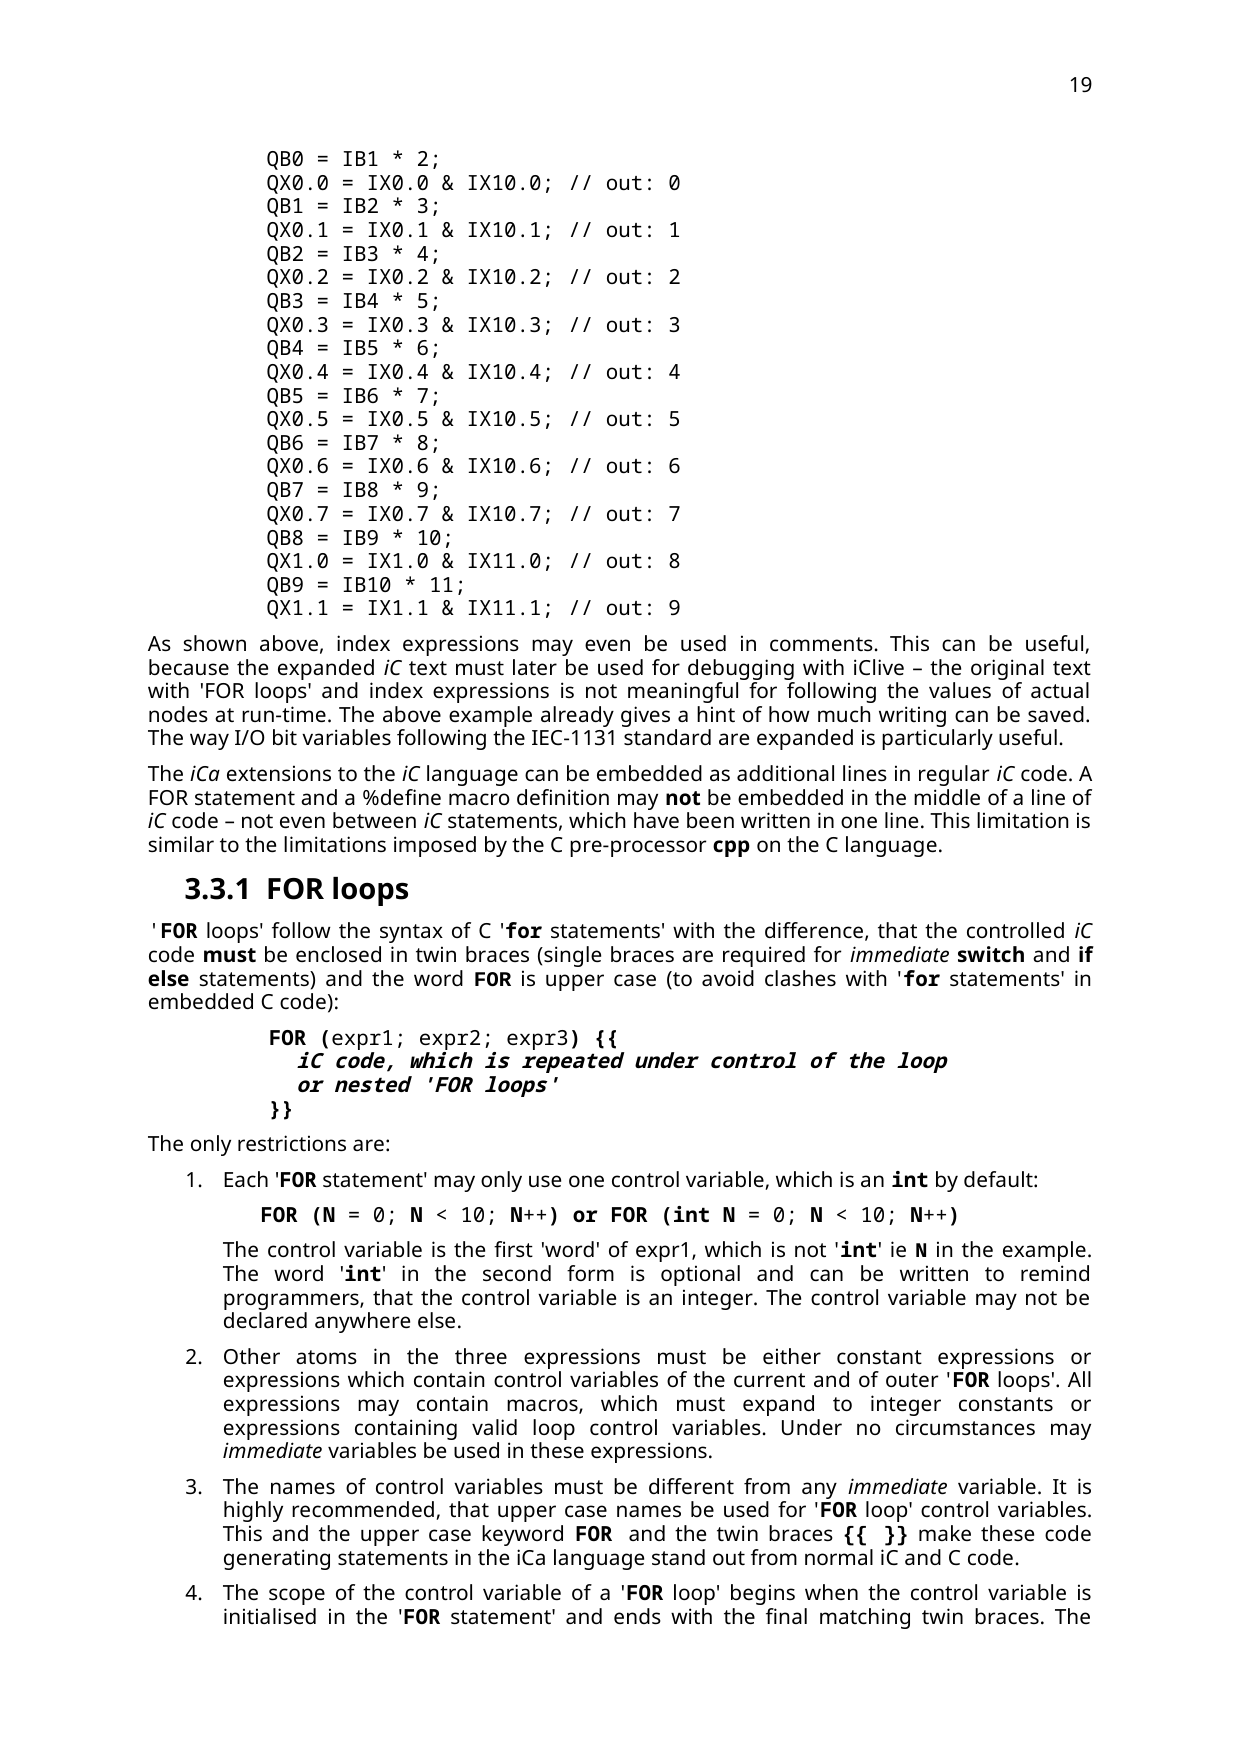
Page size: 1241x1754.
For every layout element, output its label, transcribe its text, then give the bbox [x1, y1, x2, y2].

list The names of control variables must be different from any immediate variable. It is highly recommended, that upper case names be used for 'FOR loop' control variables. This and the upper case keyword FOR and the twin braces {{ }} make these code generating statements in the iCa language stand out from normal iC and C code. [185, 1475, 1092, 1570]
list Each 'FOR statement' may only use one control variable, which is an int by default: [185, 1168, 1092, 1192]
text As shown above, index expressions may even be used in comments. This can be useful, because the expanded iC text must later be used for debugging with iClive – the original text with 'FOR loops' and index expressions is not meaningful for following the values of actual nodes at run-time. The above example already gives a hint of how much writing can be saved. The way I/O bit variables following the IEC-1131 standard are expanded is particularly useful. [148, 632, 1092, 751]
text 'FOR loops' follow the syntax of C 'for statements' with the difference, that the controlled iC code must be enclosed in twin braces (single braces are required for immediate switch and if else statements) and the word FOR is upper case (to avoid clashes with 'for statements' in embedded C code): [148, 920, 1092, 1014]
text The only restrictions are: [148, 1133, 1092, 1156]
list The scope of the control variable of a 'FOR loop' begins when the control variable is initialised in the 'FOR statement' and ends with the final matching twin braces. The [185, 1582, 1092, 1629]
list Other atoms in the three expressions must be either constant expressions or expressions which contain control variables of the current and of outer 'FOR loops'. All expressions may contain macros, which must expand to integer constants or expressions containing valid loop control variables. Under no circumstances may immediate variables be used in these expressions. [185, 1345, 1092, 1463]
text FOR (expr1; expr2; expr3) {{ iC code, which is repeated under control of the loop or nested 'FOR loops' }} [268, 1026, 1092, 1121]
subtitle FOR loops [184, 869, 1092, 908]
text QB0 = IB1 * 2; QX0.0 = IX0.0 & IX10.0; // out: 0 QB1 = IB2 * 3; QX0.1 = IX0.1 & IX10.1; // out: 1 QB2 = IB3 * 4; QX0.2 = IX0.2 & IX10.2; // out: 2 QB3 = IB4 * 5; QX0.3 = IX0.3 & IX10.3; // out: 3 QB4 = IB5 * 6; QX0.4 = IX0.4 & IX10.4; // out: 4 QB5 = IB6 * 7; QX0.5 = IX0.5 & IX10.5; // out: 5 QB6 = IB7 * 8; QX0.6 = IX0.6 & IX10.6; // out: 6 QB7 = IB8 * 9; QX0.7 = IX0.7 & IX10.7; // out: 7 QB8 = IB9 * 10; QX1.0 = IX1.0 & IX11.0; // out: 8 QB9 = IB10 * 11; QX1.1 = IX1.1 & IX11.1; // out: 9 [208, 148, 1092, 621]
list The control variable is the first 'word' of expr1, which is not 'int' ie N in the example. The word 'int' in the second form is optional and can be written to remind programmers, that the control variable is an integer. The control variable may not be declared anywhere else. [185, 1239, 1092, 1333]
list FOR (N = 0; N < 10; N++) or FOR (int N = 0; N < 10; N++) [223, 1203, 1092, 1227]
text The iCa extensions to the iC language can be embedded as additional lines in regular iC code. A FOR statement and a %define macro definition may not be embedded in the middle of a line of iC code – not even between iC statements, which have been written in one line. This limitation is similar to the limitations imposed by the C pre-processor cpp on the C language. [148, 762, 1092, 857]
